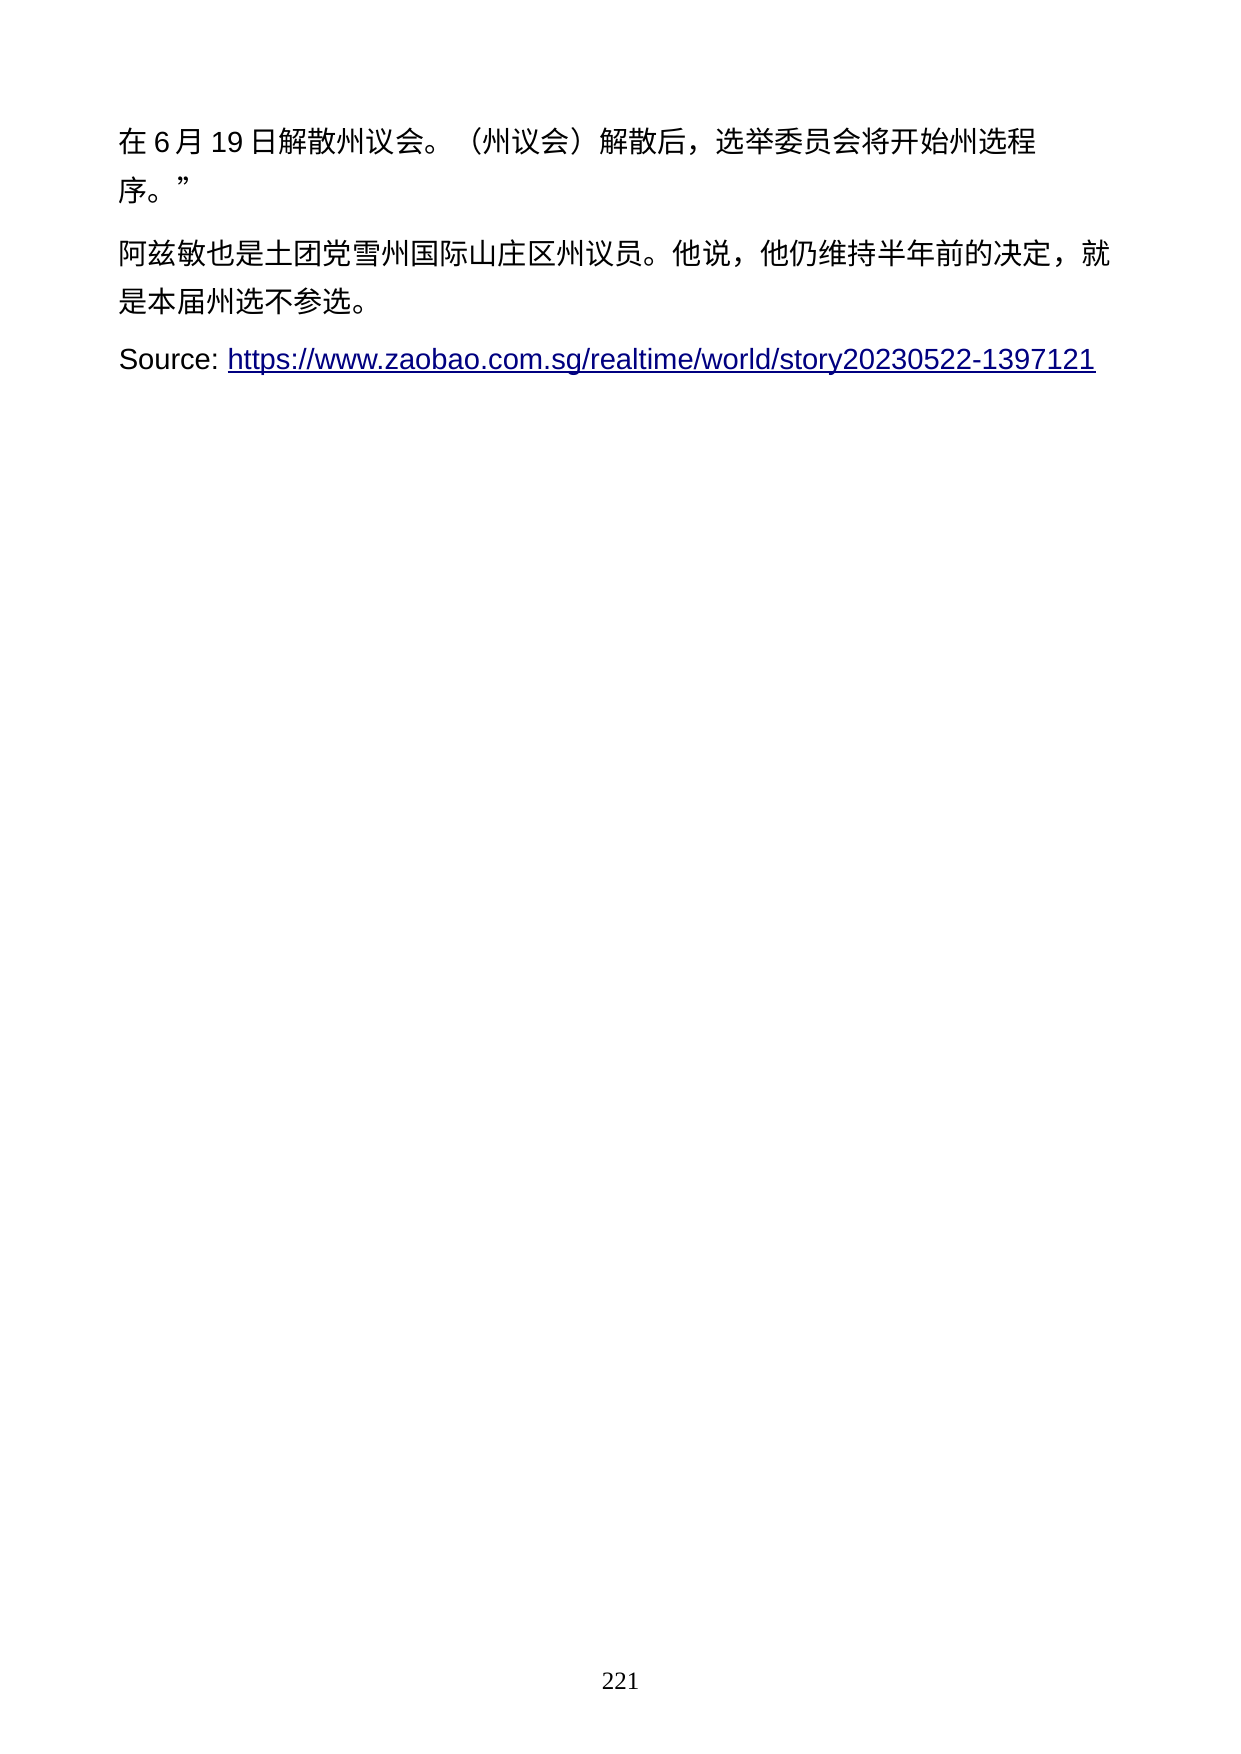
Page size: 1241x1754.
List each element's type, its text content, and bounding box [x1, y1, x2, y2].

text 在6月19日解散州议会。（州议会）解散后，选举委员会将开始州选程序。” [118, 118, 1122, 209]
text 阿兹敏也是土团党雪州国际山庄区州议员。他说，他仍维持半年前的决定，就是本届州选不参选。 [118, 230, 1122, 321]
text Source: https://www.zaobao.com.sg/realtime/world/story20230522-1397121 [118, 342, 1122, 375]
